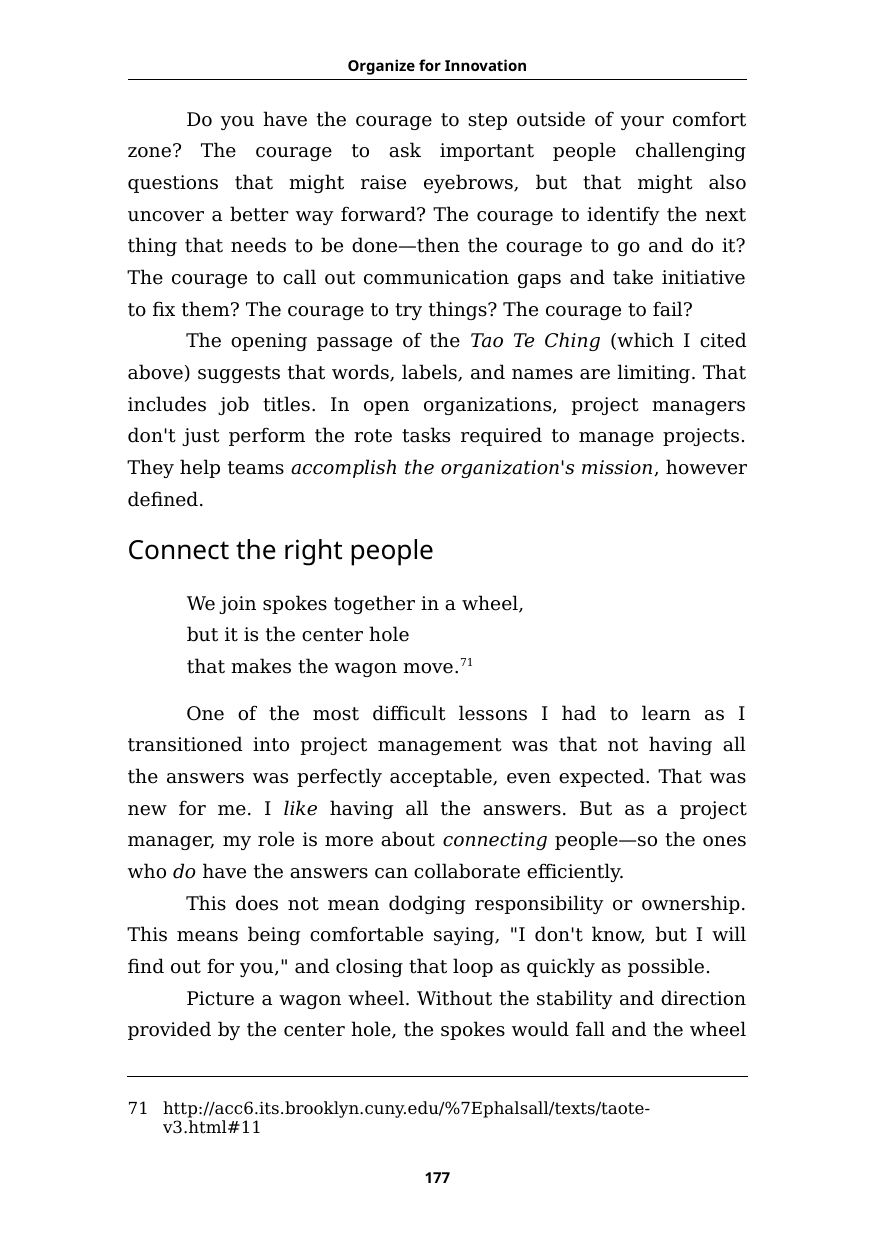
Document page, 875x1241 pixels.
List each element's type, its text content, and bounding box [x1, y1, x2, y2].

text http://acc6.its.brooklyn.cuny.edu/%7Ephalsall/texts/taote-v3.html#11 [127, 1099, 747, 1138]
text We join spokes together in a wheel, but it is the center hole that makes the wagon move. [187, 593, 688, 678]
text Picture a wagon wheel. Without the stability and direction provided by the center hole, the spokes would fall and the wheel [127, 988, 747, 1041]
text Do you have the courage to step outside of your comfort zone? The courage to ask important people challenging questions that might raise eyebrows, but that might also uncover a better way forward? The courage to identify the next thing that needs to be done—then the courage to go and do it? The courage to call out communication gaps and take initiative to fix them? The courage to try things? The courage to fail? [127, 109, 747, 321]
text One of the most difficult lessons I had to learn as I transitioned into project management was that not having all the answers was perfectly acceptable, even expected. That was new for me. I like having all the answers. But as a project manager, my role is more about connecting people—so the ones who do have the answers can collaborate efficiently. [127, 703, 747, 883]
text This does not mean dodging responsibility or ownership. This means being comfortable saying, "I don't know, but I will find out for you," and closing that loop as quickly as possible. [127, 893, 747, 978]
text The opening passage of the Tao Te Ching (which I cited above) suggests that words, labels, and names are limiting. That includes job titles. In open organizations, project managers don't just perform the rote tasks required to manage projects. They help teams accomplish the organization's mission, however defined. [127, 330, 747, 511]
subtitle Connect the right people [127, 535, 747, 565]
